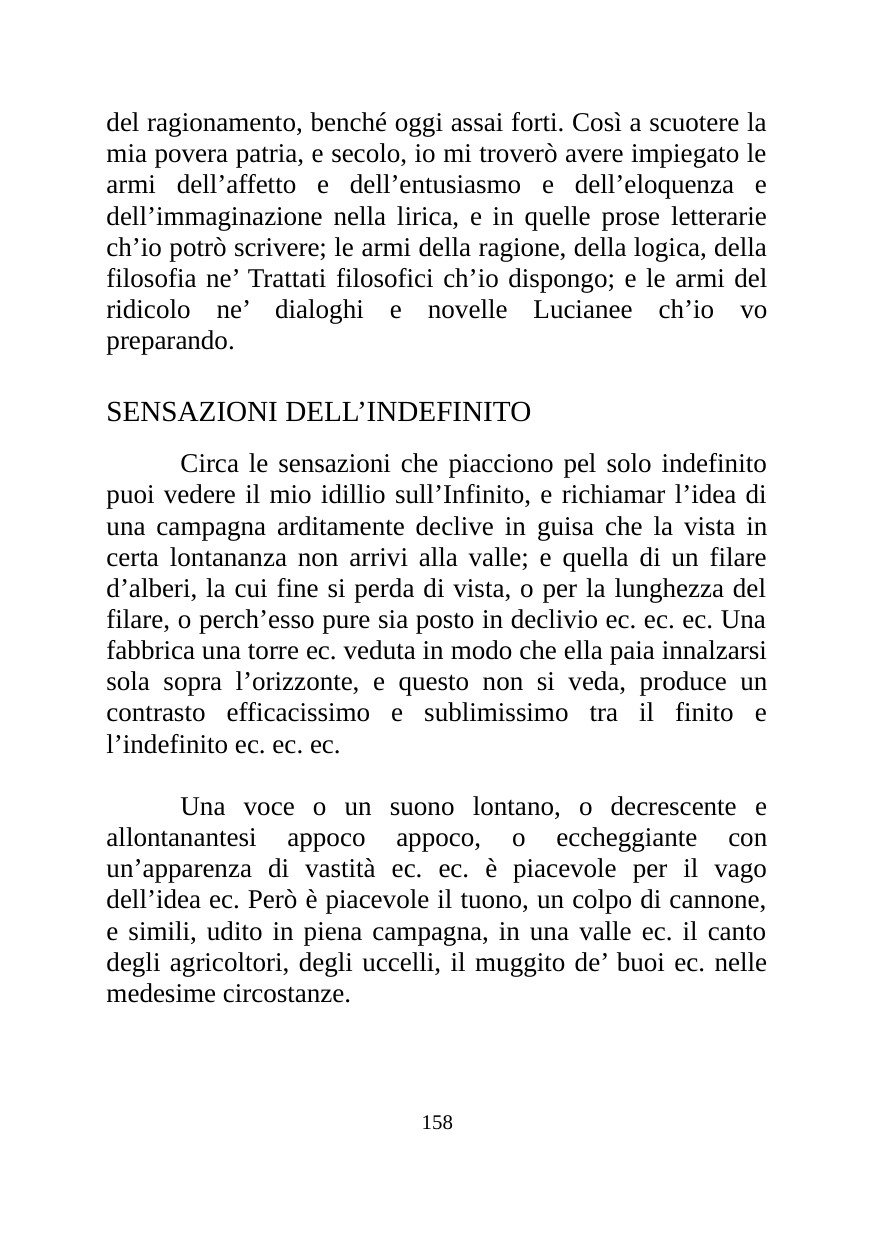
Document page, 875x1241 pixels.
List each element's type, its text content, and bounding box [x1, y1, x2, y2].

text Circa le sensazioni che piacciono pel solo indefinito puoi vedere il mio idillio sull’Infinito, e richiamar l’idea di una campagna arditamente declive in guisa che la vista in certa lontananza non arrivi alla valle; e quella di un filare d’alberi, la cui fine si perda di vista, o per la lunghezza del filare, o perch’esso pure sia posto in declivio ec. ec. ec. Una fabbrica una torre ec. veduta in modo che ella paia innalzarsi sola sopra l’orizzonte, e questo non si veda, produce un contrasto efficacissimo e sublimissimo tra il finito e l’indefinito ec. ec. ec. [106, 447, 768, 759]
text del ragionamento, benché oggi assai forti. Così a scuotere la mia povera patria, e secolo, io mi troverò avere impiegato le armi dell’affetto e dell’entusiasmo e dell’eloquenza e dell’immaginazione nella lirica, e in quelle prose letterarie ch’io potrò scrivere; le armi della ragione, della logica, della filosofia ne’ Trattati filosofici ch’io dispongo; e le armi del ridicolo ne’ dialoghi e novelle Lucianee ch’io vo preparando. [106, 106, 768, 355]
text Una voce o un suono lontano, o decrescente e allontanantesi appoco appoco, o eccheggiante con un’apparenza di vastità ec. ec. è piacevole per il vago dell’idea ec. Però è piacevole il tuono, un colpo di cannone, e simili, udito in piena campagna, in una valle ec. il canto degli agricoltori, degli uccelli, il muggito de’ buoi ec. nelle medesime circostanze. [106, 790, 768, 1008]
subtitle SENSAZIONI DELL’INDEFINITO [106, 394, 768, 428]
